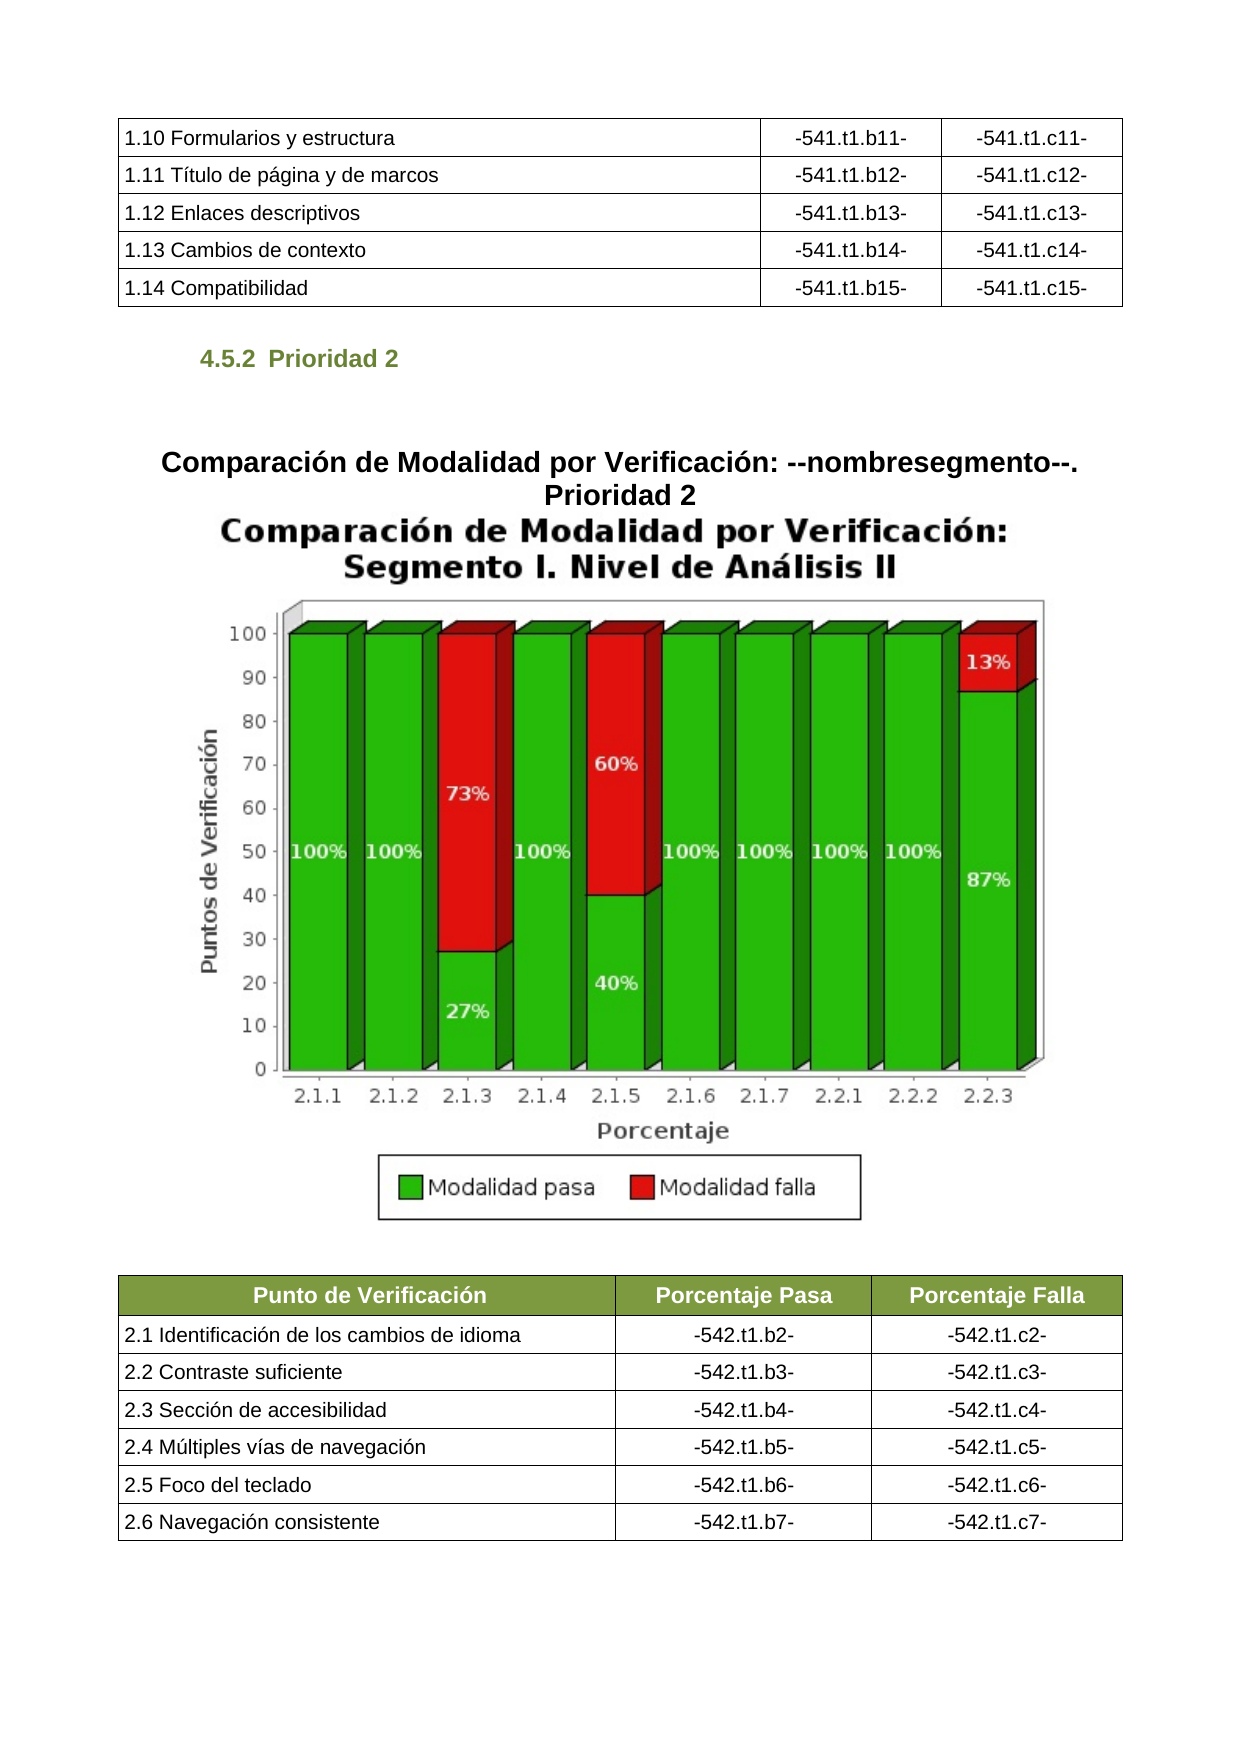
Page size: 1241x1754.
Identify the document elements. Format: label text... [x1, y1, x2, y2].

table_cell 2.5 Foco del teclado [119, 1466, 615, 1503]
table_cell -542.t1.b6- [616, 1466, 871, 1503]
table_cell 1.12 Enlaces descriptivos [119, 194, 760, 231]
picture [178, 511, 1062, 1222]
table_header Punto de Verificación [119, 1276, 615, 1315]
table_cell -541.t1.b15- [761, 269, 941, 306]
table_cell -542.t1.c4- [872, 1391, 1122, 1428]
table_cell -541.t1.c12- [942, 157, 1122, 193]
table_cell -542.t1.c6- [872, 1466, 1122, 1503]
table_cell 1.13 Cambios de contexto [119, 232, 760, 268]
table_cell -541.t1.c15- [942, 269, 1122, 306]
table_cell -541.t1.c13- [942, 194, 1122, 231]
table_cell 2.1 Identificación de los cambios de idioma [119, 1316, 615, 1353]
table_cell -542.t1.b4- [616, 1391, 871, 1428]
table_cell -542.t1.b2- [616, 1316, 871, 1353]
table_cell 1.14 Compatibilidad [119, 269, 760, 306]
table_cell -542.t1.b5- [616, 1429, 871, 1465]
table_cell -541.t1.c14- [942, 232, 1122, 268]
table_header Porcentaje Falla [872, 1276, 1122, 1315]
table_cell -541.t1.c11- [942, 119, 1122, 156]
table_cell 2.2 Contraste suficiente [119, 1354, 615, 1390]
table_cell 2.3 Sección de accesibilidad [119, 1391, 615, 1428]
table_cell -542.t1.b3- [616, 1354, 871, 1390]
table_cell -542.t1.c2- [872, 1316, 1122, 1353]
table_cell -542.t1.c3- [872, 1354, 1122, 1390]
table_cell 1.10 Formularios y estructura [119, 119, 760, 156]
table_cell 2.4 Múltiples vías de navegación [119, 1429, 615, 1465]
table_cell -541.t1.b13- [761, 194, 941, 231]
table_cell -542.t1.c5- [872, 1429, 1122, 1465]
table_cell 2.6 Navegación consistente [119, 1504, 615, 1540]
text Comparación de Modalidad por Verificación: --nombresegmento--. Prioridad 2 [118, 445, 1122, 512]
subtitle Prioridad 2 [193, 344, 1122, 373]
table_cell -542.t1.b7- [616, 1504, 871, 1540]
table_cell 1.11 Título de página y de marcos [119, 157, 760, 193]
table_cell -541.t1.b11- [761, 119, 941, 156]
table_cell -541.t1.b12- [761, 157, 941, 193]
table_header Porcentaje Pasa [616, 1276, 871, 1315]
table_cell -541.t1.b14- [761, 232, 941, 268]
table_cell -542.t1.c7- [872, 1504, 1122, 1540]
